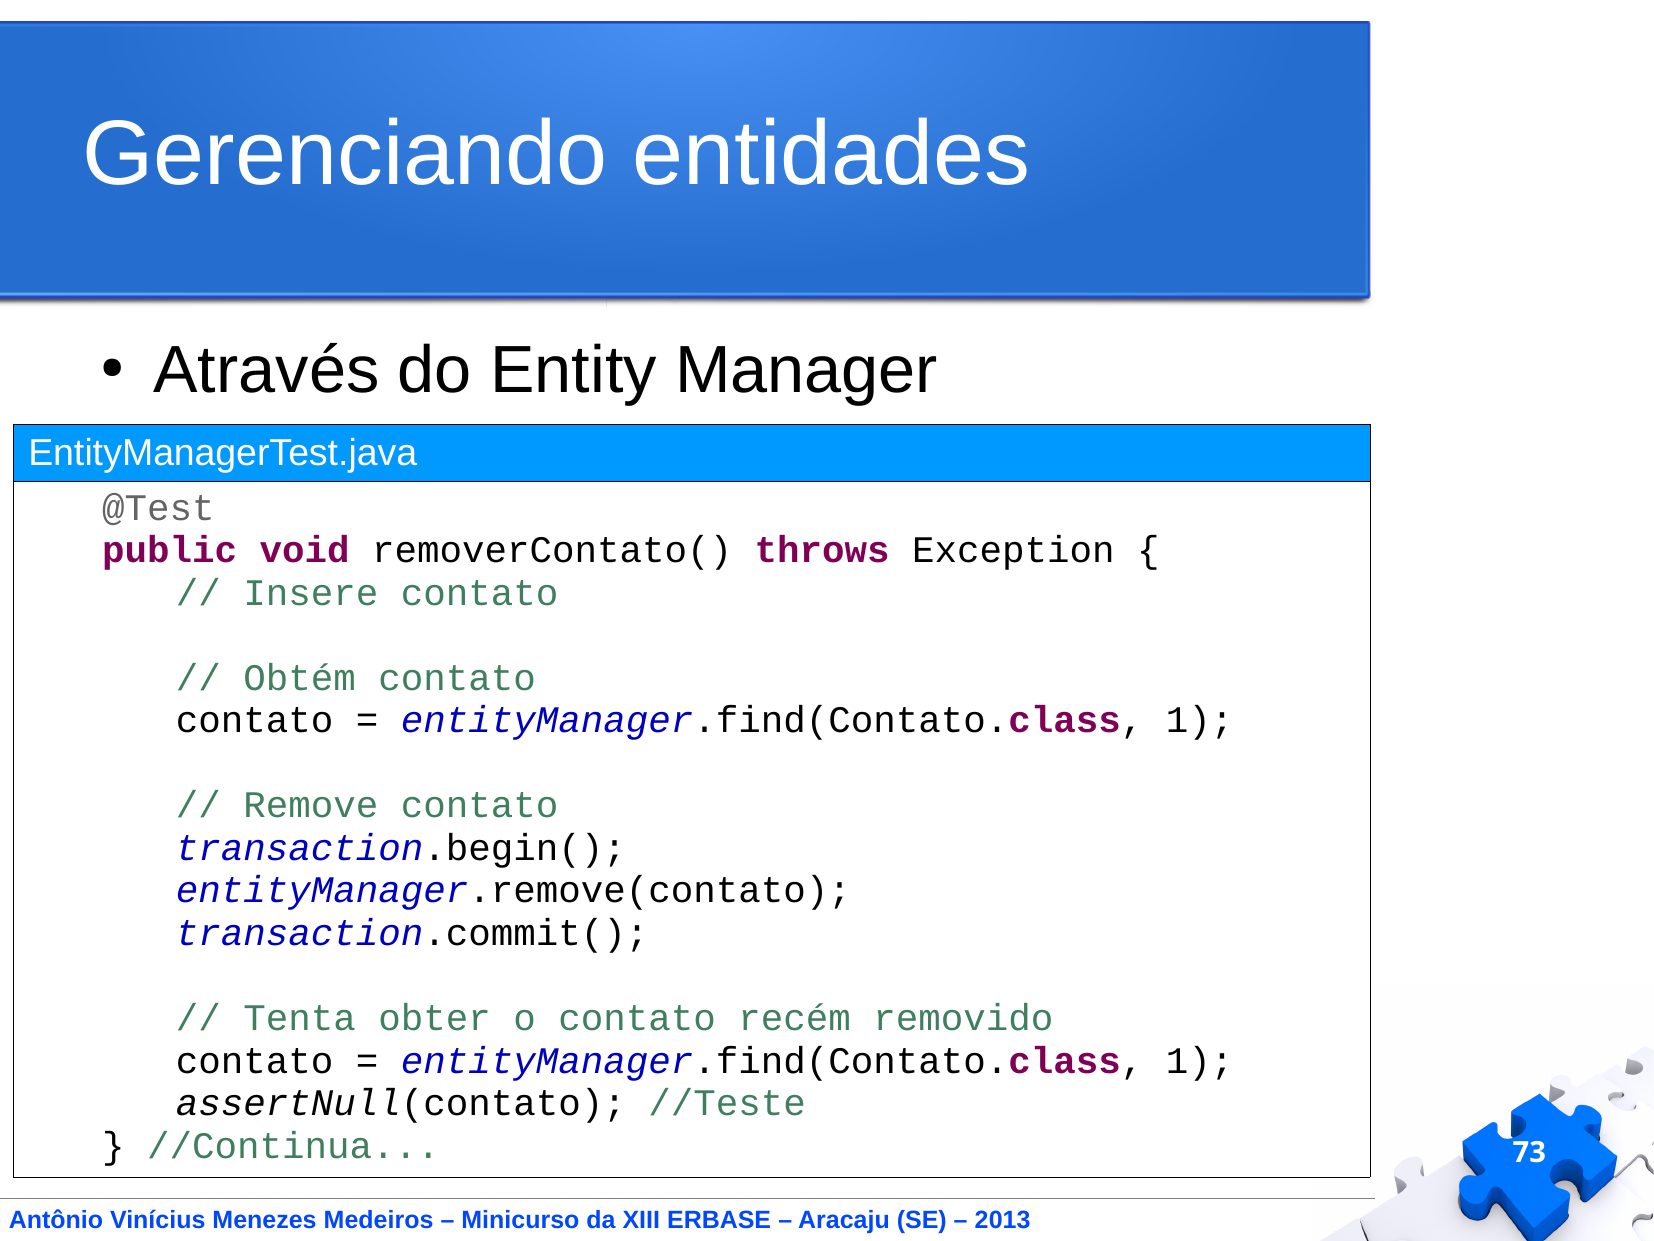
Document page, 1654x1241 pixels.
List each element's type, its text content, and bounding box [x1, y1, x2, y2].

title Gerenciando entidades [82, 49, 1323, 257]
list Através do Entity Manager [82, 332, 1356, 424]
table_cell @Test public void removerContato() throws Exception { // Insere contato // Obtém contato contato = entityManager.find(Contato.class, 1); // Remove contato transaction.begin(); entityManager.remove(contato); transaction.commit(); // Tenta obter o contato recém removido contato = entityManager.find(Contato.class, 1); assertNull(contato); //Teste } //Continua... [14, 482, 1370, 1177]
picture [1311, 983, 1654, 1241]
picture [0, 21, 1375, 307]
table_header EntityManagerTest.java [14, 425, 1370, 481]
